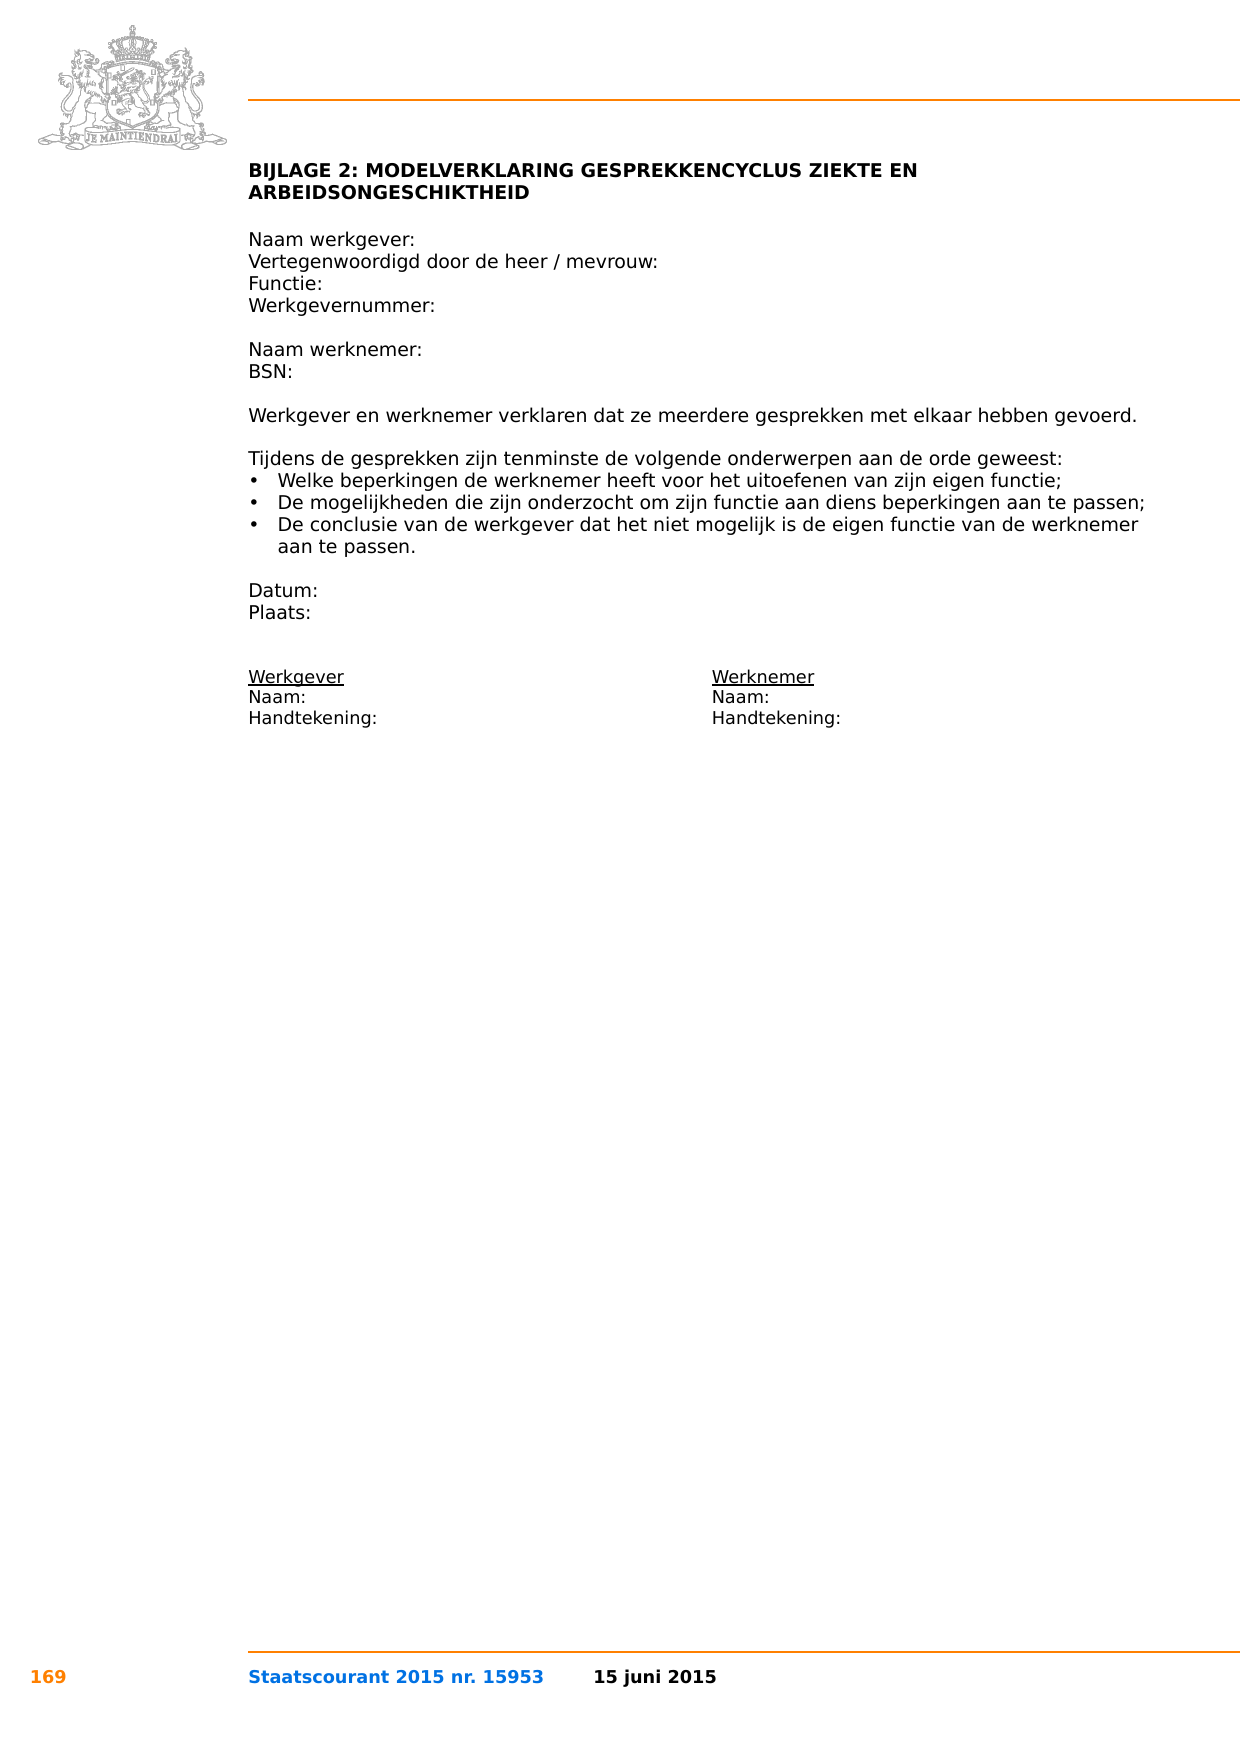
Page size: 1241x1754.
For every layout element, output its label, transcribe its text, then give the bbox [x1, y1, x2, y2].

text Naam werknemer: [248, 339, 1163, 361]
table_cell Naam: [706, 687, 1163, 708]
text • Welke beperkingen de werknemer heeft voor het uitoefenen van zijn eigen functie; [248, 470, 1163, 492]
table_cell Naam: [248, 687, 706, 708]
text Werkgever en werknemer verklaren dat ze meerdere gesprekken met elkaar hebben gevoerd. [248, 404, 1163, 426]
text Vertegenwoordigd door de heer / mevrouw: [248, 251, 1163, 273]
text BSN: [248, 361, 1163, 383]
table_header [248, 646, 706, 667]
text Naam werkgever: [248, 229, 1163, 251]
text Datum: [248, 580, 1163, 602]
text • De mogelijkheden die zijn onderzocht om zijn functie aan diens beperkingen aan te passen; [248, 492, 1163, 514]
table_cell Handtekening: [248, 708, 706, 728]
text • De conclusie van de werkgever dat het niet mogelijk is de eigen functie van de werknemer aan te passen. [248, 514, 1163, 558]
text Functie: [248, 273, 1163, 295]
picture [38, 25, 227, 150]
text Werkgevernummer: [248, 295, 1163, 317]
table_cell Handtekening: [706, 708, 1163, 728]
table_cell Werkgever [248, 667, 706, 687]
table_header [706, 646, 1163, 667]
text Tijdens de gesprekken zijn tenminste de volgende onderwerpen aan de orde geweest: [248, 448, 1163, 470]
subtitle BIJLAGE 2: MODELVERKLARING GESPREKKENCYCLUS ZIEKTE EN ARBEIDSONGESCHIKTHEID [248, 160, 1163, 204]
table_cell Werknemer [706, 667, 1163, 687]
text Plaats: [248, 602, 1163, 624]
